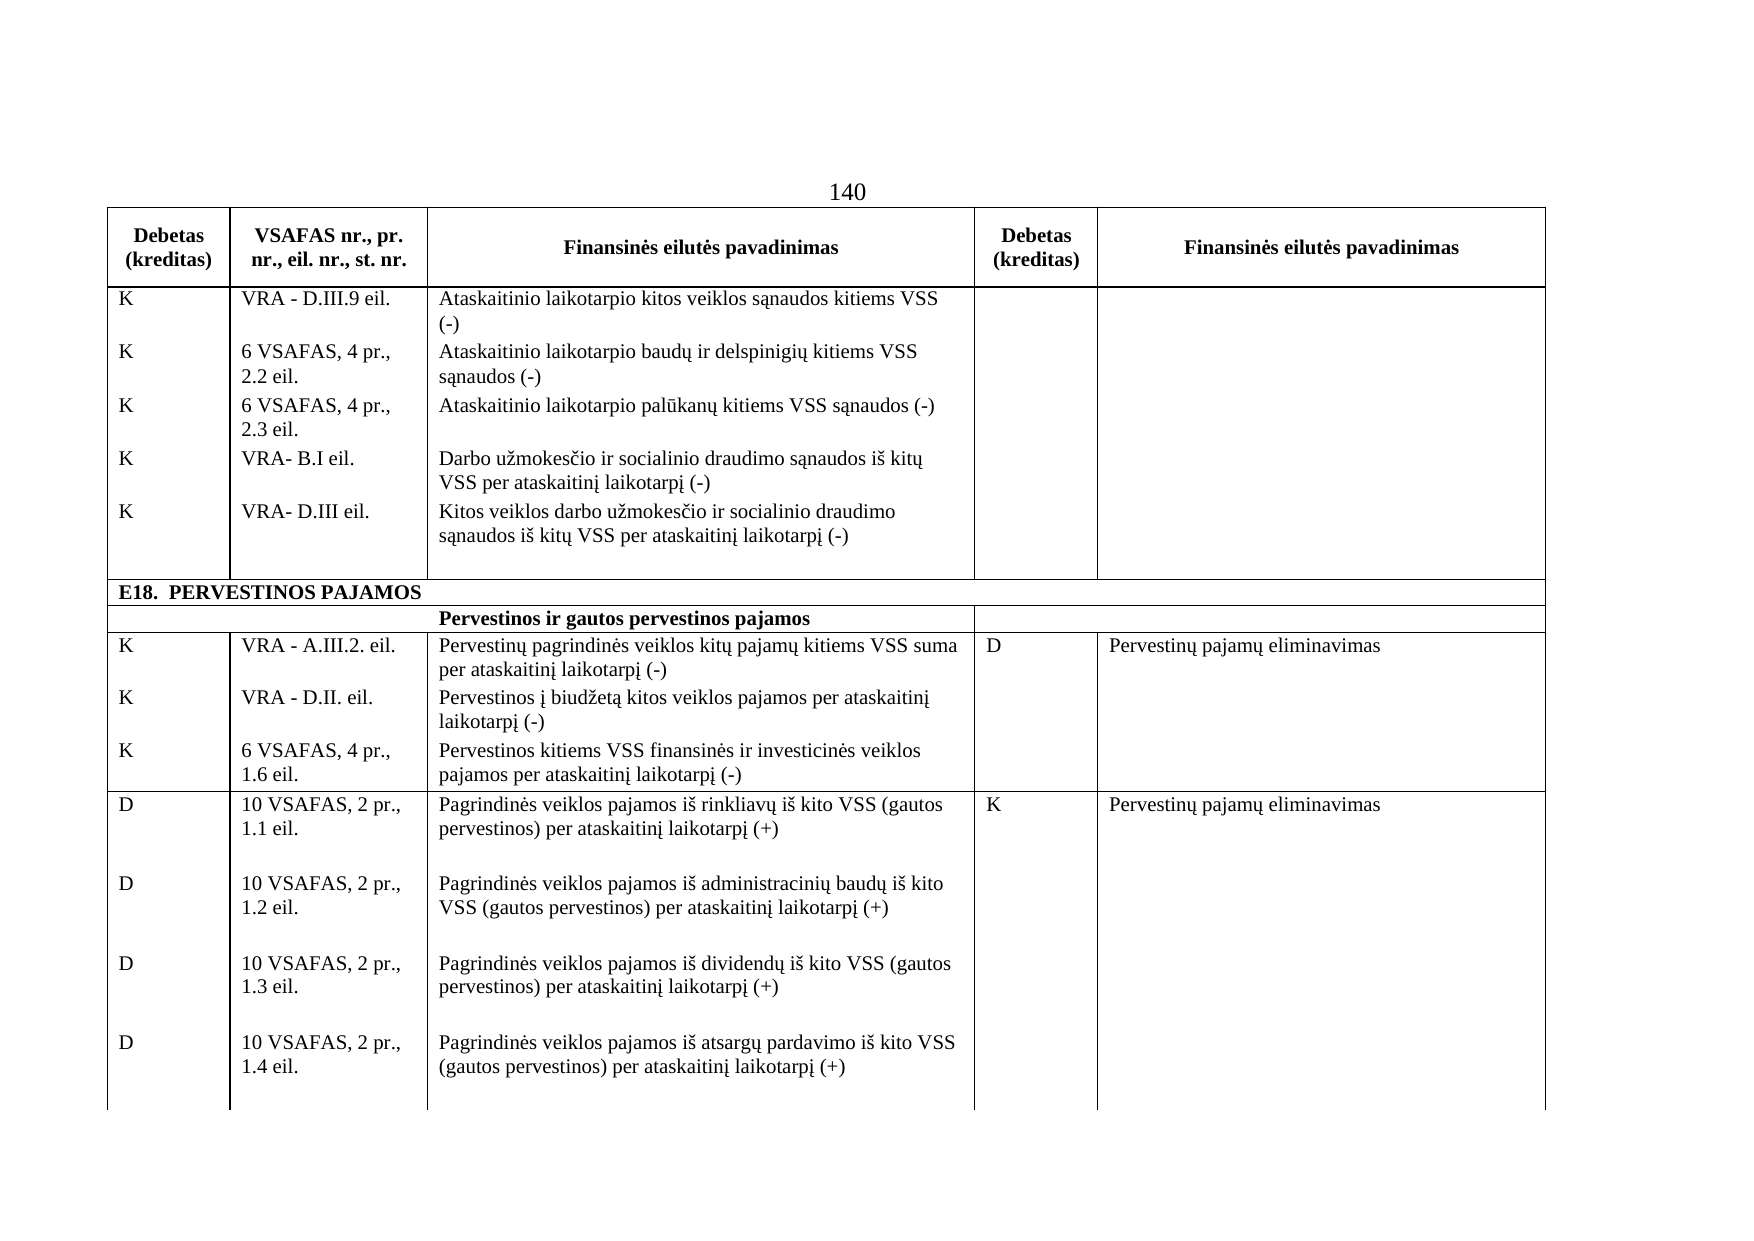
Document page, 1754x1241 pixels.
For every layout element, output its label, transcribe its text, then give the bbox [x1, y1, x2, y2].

table_cell [975, 393, 1097, 446]
table_cell [1098, 393, 1545, 446]
table_cell [975, 738, 1097, 791]
table_cell [975, 1030, 1097, 1110]
table_cell [1098, 446, 1545, 499]
table_cell [975, 950, 1097, 1030]
table_cell 6 VSAFAS, 4 pr., 2.2 eil. [231, 340, 427, 393]
table_cell Pervestinų pajamų eliminavimas [1098, 792, 1545, 871]
table_cell Pervestinos ir gautos pervestinos pajamos [428, 606, 974, 632]
table_cell Pagrindinės veiklos pajamos iš dividendų iš kito VSS (gautos pervestinos) per ataskaitinį laikotarpį (+) [428, 950, 974, 1030]
table_cell VRA- D.III eil. [231, 499, 427, 578]
table_cell [1098, 950, 1545, 1030]
table_cell Pagrindinės veiklos pajamos iš administracinių baudų iš kito VSS (gautos pervestinos) per ataskaitinį laikotarpį (+) [428, 871, 974, 950]
table_cell [975, 288, 1097, 339]
table_cell [975, 446, 1097, 499]
table_cell Pervestinų pajamų eliminavimas [1098, 633, 1545, 685]
table_header Finansinės eilutės pavadinimas [428, 208, 974, 286]
table_cell [975, 606, 1098, 632]
table_cell K [108, 288, 229, 339]
table_cell 10 VSAFAS, 2 pr., 1.4 eil. [231, 1030, 427, 1110]
table_cell 10 VSAFAS, 2 pr., 1.3 eil. [231, 950, 427, 1030]
table_cell K [108, 499, 229, 578]
table_cell Ataskaitinio laikotarpio palūkanų kitiems VSS sąnaudos (-) [428, 393, 974, 446]
table_cell D [108, 871, 229, 950]
table_cell [1098, 288, 1545, 339]
table_cell Pervestinos kitiems VSS finansinės ir investicinės veiklos pajamos per ataskaitinį laikotarpį (-) [428, 738, 974, 791]
table_cell VRA - A.III.2. eil. [231, 633, 427, 685]
table_cell D [108, 1030, 229, 1110]
table_cell [1098, 871, 1545, 950]
table_cell K [108, 393, 229, 446]
table_cell [975, 499, 1097, 578]
table_cell [975, 685, 1097, 738]
table_cell 6 VSAFAS, 4 pr., 2.3 eil. [231, 393, 427, 446]
table_cell Pagrindinės veiklos pajamos iš rinkliavų iš kito VSS (gautos pervestinos) per ataskaitinį laikotarpį (+) [428, 792, 974, 871]
table_cell [1098, 340, 1545, 393]
table_cell E18. PERVESTINOS PAJAMOS [108, 580, 1545, 605]
table_cell VRA - D.III.9 eil. [231, 288, 427, 339]
table_cell [1098, 1030, 1545, 1110]
table_header VSAFAS nr., pr. nr., eil. nr., st. nr. [231, 208, 427, 286]
table_cell [1098, 738, 1545, 791]
table_cell VRA - D.II. eil. [231, 685, 427, 738]
table_cell K [108, 633, 229, 685]
table_cell K [108, 446, 229, 499]
table_cell Pervestinų pagrindinės veiklos kitų pajamų kitiems VSS suma per ataskaitinį laikotarpį (-) [428, 633, 974, 685]
table_cell K [108, 685, 229, 738]
table_cell [230, 606, 427, 632]
table_header Finansinės eilutės pavadinimas [1098, 208, 1545, 286]
table_cell 6 VSAFAS, 4 pr., 1.6 eil. [231, 738, 427, 791]
table_header Debetas (kreditas) [975, 208, 1097, 286]
table_cell K [108, 340, 229, 393]
table_cell 10 VSAFAS, 2 pr., 1.2 eil. [231, 871, 427, 950]
table_cell Pagrindinės veiklos pajamos iš atsargų pardavimo iš kito VSS (gautos pervestinos) per ataskaitinį laikotarpį (+) [428, 1030, 974, 1110]
table_cell Kitos veiklos darbo užmokesčio ir socialinio draudimo sąnaudos iš kitų VSS per ataskaitinį laikotarpį (-) [428, 499, 974, 578]
table_cell D [108, 950, 229, 1030]
table_cell D [975, 633, 1097, 685]
table_cell [975, 871, 1097, 950]
table_cell Darbo užmokesčio ir socialinio draudimo sąnaudos iš kitų VSS per ataskaitinį laikotarpį (-) [428, 446, 974, 499]
table_cell [1098, 685, 1545, 738]
table_cell Ataskaitinio laikotarpio baudų ir delspinigių kitiems VSS sąnaudos (-) [428, 340, 974, 393]
table_cell VRA- B.I eil. [231, 446, 427, 499]
table_cell Ataskaitinio laikotarpio kitos veiklos sąnaudos kitiems VSS (-) [428, 288, 974, 339]
table_cell [1098, 606, 1545, 632]
table_cell K [108, 738, 229, 791]
table_cell D [108, 792, 229, 871]
table_cell 10 VSAFAS, 2 pr., 1.1 eil. [231, 792, 427, 871]
table_cell K [975, 792, 1097, 871]
table_cell [975, 340, 1097, 393]
table_cell Pervestinos į biudžetą kitos veiklos pajamos per ataskaitinį laikotarpį (-) [428, 685, 974, 738]
table_cell [108, 606, 230, 632]
table_cell [1098, 499, 1545, 578]
table_header Debetas (kreditas) [108, 208, 229, 286]
